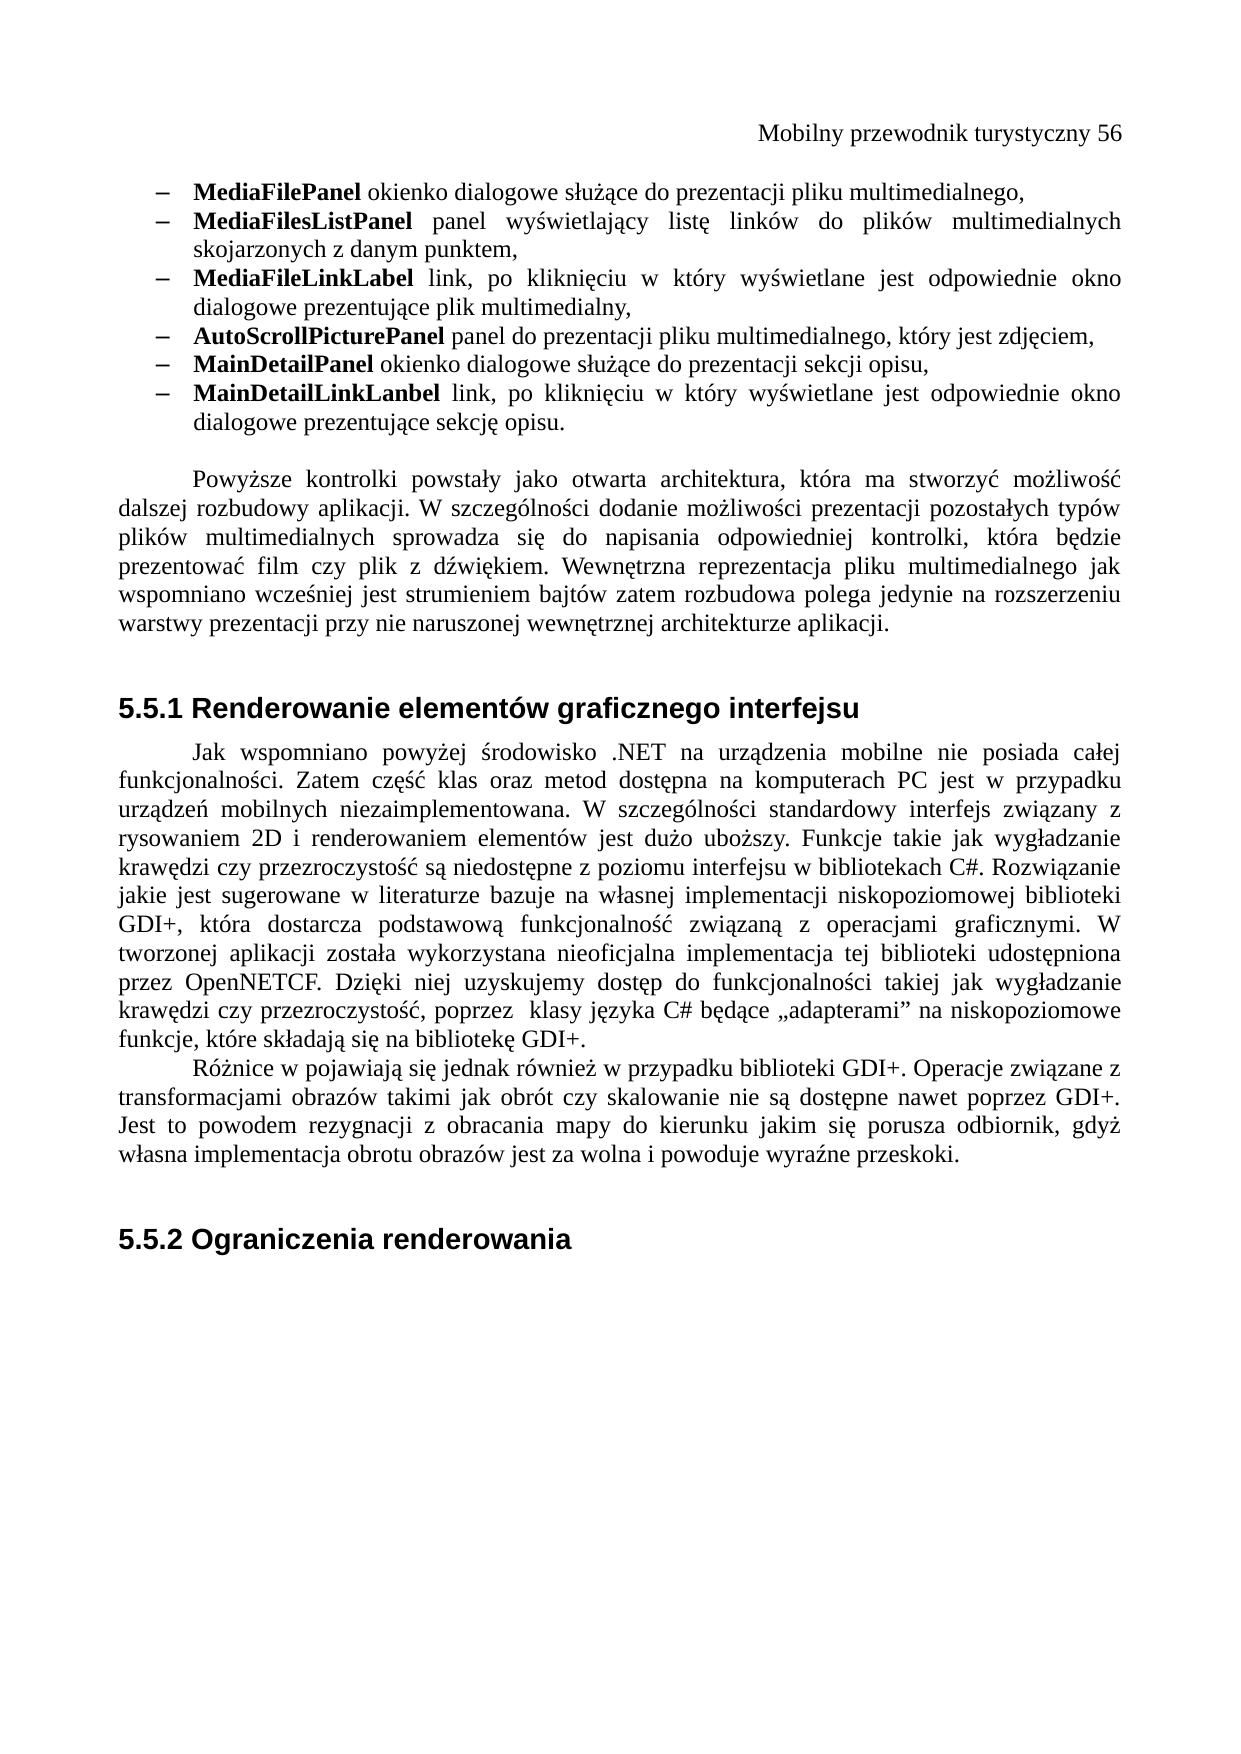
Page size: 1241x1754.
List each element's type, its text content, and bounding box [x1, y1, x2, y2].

list MediaFilesListPanel panel wyświetlający listę linków do plików multimedialnych skojarzonych z danym punktem, [156, 206, 1122, 263]
subtitle 5.5.2 Ograniczenia renderowania [118, 1222, 1122, 1255]
text Powyższe kontrolki powstały jako otwarta architektura, która ma stworzyć możliwość dalszej rozbudowy aplikacji. W szczególności dodanie możliwości prezentacji pozostałych typów plików multimedialnych sprowadza się do napisania odpowiedniej kontrolki, która będzie prezentować film czy plik z dźwiękiem. Wewnętrzna reprezentacja pliku multimedialnego jak wspomniano wcześniej jest strumieniem bajtów zatem rozbudowa polega jedynie na rozszerzeniu warstwy prezentacji przy nie naruszonej wewnętrznej architekturze aplikacji. [118, 464, 1122, 637]
text Jak wspomniano powyżej środowisko .NET na urządzenia mobilne nie posiada całej funkcjonalności. Zatem część klas oraz metod dostępna na komputerach PC jest w przypadku urządzeń mobilnych niezaimplementowana. W szczególności standardowy interfejs związany z rysowaniem 2D i renderowaniem elementów jest dużo uboższy. Funkcje takie jak wygładzanie krawędzi czy przezroczystość są niedostępne z poziomu interfejsu w bibliotekach C#. Rozwiązanie jakie jest sugerowane w literaturze bazuje na własnej implementacji niskopoziomowej biblioteki GDI+, która dostarcza podstawową funkcjonalność związaną z operacjami graficznymi. W tworzonej aplikacji została wykorzystana nieoficjalna implementacja tej biblioteki udostępniona przez OpenNETCF. Dzięki niej uzyskujemy dostęp do funkcjonalności takiej jak wygładzanie krawędzi czy przezroczystość, poprzez klasy języka C# będące „adapterami” na niskopoziomowe funkcje, które składają się na bibliotekę GDI+. [118, 737, 1122, 1053]
list AutoScrollPicturePanel panel do prezentacji pliku multimedialnego, który jest zdjęciem, [156, 321, 1122, 349]
subtitle 5.5.1 Renderowanie elementów graficznego interfejsu [118, 691, 1122, 724]
text Różnice w pojawiają się jednak również w przypadku biblioteki GDI+. Operacje związane z transformacjami obrazów takimi jak obrót czy skalowanie nie są dostępne nawet poprzez GDI+. Jest to powodem rezygnacji z obracania mapy do kierunku jakim się porusza odbiornik, gdyż własna implementacja obrotu obrazów jest za wolna i powoduje wyraźne przeskoki. [118, 1053, 1122, 1168]
list MainDetailPanel okienko dialogowe służące do prezentacji sekcji opisu, [156, 349, 1122, 378]
list MediaFilePanel okienko dialogowe służące do prezentacji pliku multimedialnego, [156, 177, 1122, 206]
list MainDetailLinkLanbel link, po kliknięciu w który wyświetlane jest odpowiednie okno dialogowe prezentujące sekcję opisu. [156, 378, 1122, 436]
list MediaFileLinkLabel link, po kliknięciu w który wyświetlane jest odpowiednie okno dialogowe prezentujące plik multimedialny, [156, 263, 1122, 321]
